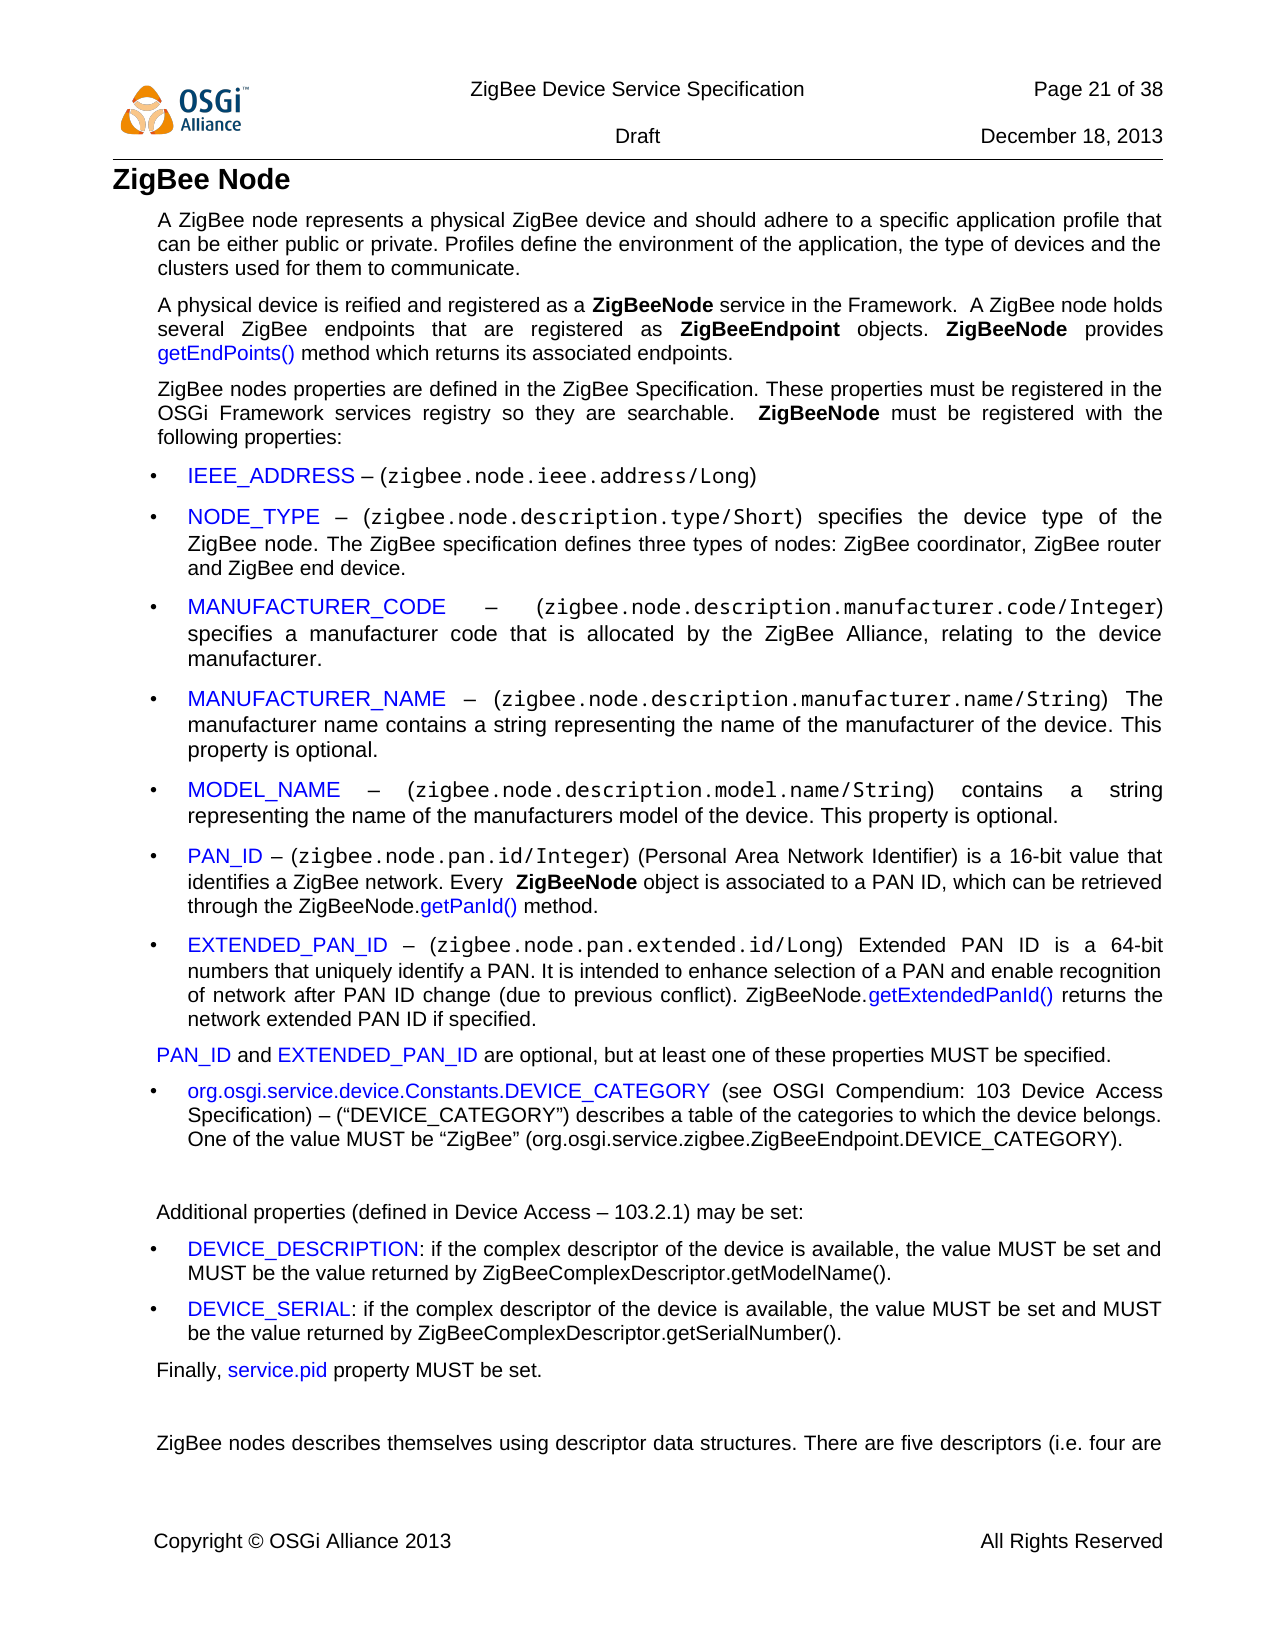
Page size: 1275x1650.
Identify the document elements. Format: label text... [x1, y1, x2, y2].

text Finally, service.pid property MUST be set. [156, 1358, 1163, 1382]
text ZigBee nodes properties are defined in the ZigBee Specification. These properties must be registered in the OSGi Framework services registry so they are searchable. ZigBeeNode must be registered with the following properties: [157, 377, 1163, 449]
list DEVICE_DESCRIPTION: if the complex descriptor of the device is available, the value MUST be set and MUST be the value returned by ZigBeeComplexDescriptor.getModelName(). [150, 1237, 1163, 1285]
list MANUFACTURER_NAME – (zigbee.node.description.manufacturer.name/String) The manufacturer name contains a string representing the name of the manufacturer of the device. This property is optional. [150, 684, 1163, 762]
list IEEE_ADDRESS – (zigbee.node.ieee.address/Long) [150, 461, 1163, 490]
text Additional properties (defined in Device Access – 103.2.1) may be set: [156, 1200, 1163, 1224]
list DEVICE_SERIAL: if the complex descriptor of the device is available, the value MUST be set and MUST be the value returned by ZigBeeComplexDescriptor.getSerialNumber(). [150, 1297, 1163, 1345]
text A physical device is reified and registered as a ZigBeeNode service in the Framework. A ZigBee node holds several ZigBee endpoints that are registered as ZigBeeEndpoint objects. ZigBeeNode provides getEndPoints() method which returns its associated endpoints. [157, 292, 1163, 364]
list MODEL_NAME – (zigbee.node.description.model.name/String) contains a string representing the name of the manufacturers model of the device. This property is optional. [150, 775, 1163, 829]
text A ZigBee node represents a physical ZigBee device and should adhere to a specific application profile that can be either public or private. Profiles define the environment of the application, the type of devices and the clusters used for them to communicate. [157, 208, 1163, 280]
list MANUFACTURER_CODE – (zigbee.node.description.manufacturer.code/Integer) specifies a manufacturer code that is allocated by the ZigBee Alliance, relating to the device manufacturer. [150, 592, 1163, 671]
list EXTENDED_PAN_ID – (zigbee.node.pan.extended.id/Long) Extended PAN ID is a 64-bit numbers that uniquely identify a PAN. It is intended to enhance selection of a PAN and enable recognition of network after PAN ID change (due to previous conflict). ZigBeeNode.getExtendedPanId() returns the network extended PAN ID if specified. [150, 930, 1163, 1030]
list org.osgi.service.device.Constants.DEVICE_CATEGORY (see OSGI Compendium: 103 Device Access Specification) – (“DEVICE_CATEGORY”) describes a table of the categories to which the device belongs. One of the value MUST be “ZigBee” (org.osgi.service.zigbee.ZigBeeEndpoint.DEVICE_CATEGORY). [150, 1079, 1163, 1151]
picture [113, 78, 257, 142]
subtitle ZigBee Node [112, 160, 1163, 196]
list PAN_ID – (zigbee.node.pan.id/Integer) (Personal Area Network Identifier) is a 16-bit value that identifies a ZigBee network. Every ZigBeeNode object is associated to a PAN ID, which can be retrieved through the ZigBeeNode.getPanId() method. [150, 841, 1163, 917]
list NODE_TYPE – (zigbee.node.description.type/Short) specifies the device type of the ZigBee node. The ZigBee specification defines three types of nodes: ZigBee coordinator, ZigBee router and ZigBee end device. [150, 502, 1163, 580]
